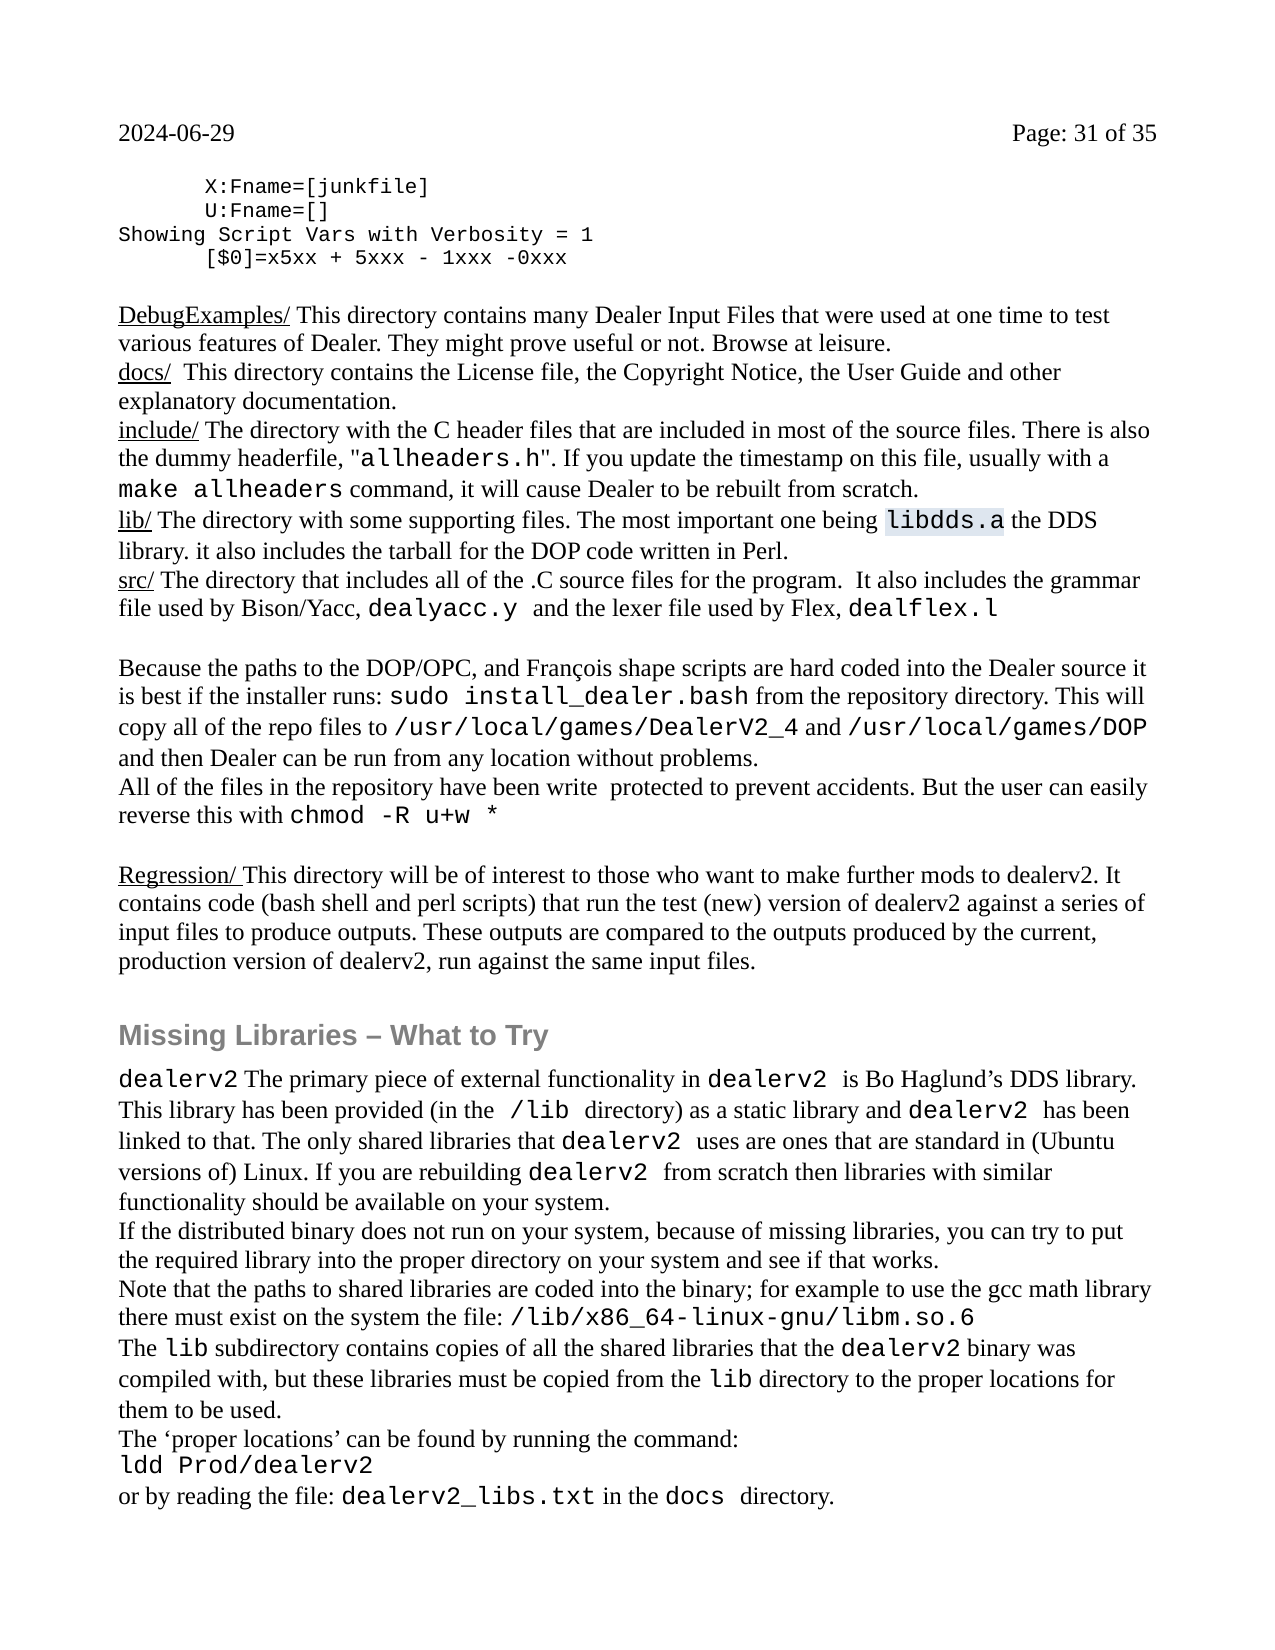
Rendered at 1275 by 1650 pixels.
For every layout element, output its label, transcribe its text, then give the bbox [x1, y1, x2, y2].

text include/ The directory with the C header files that are included in most of the source files. There is also the dummy headerfile, "allheaders.h". If you update the timestamp on this file, usually with a make allheaders command, it will cause Dealer to be rebuilt from scratch. [118, 415, 1157, 505]
text U:Fname=[] [118, 200, 1157, 224]
text contains code (bash shell and perl scripts) that run the test (new) version of dealerv2 against a series of input files to produce outputs. These outputs are compared to the outputs produced by the current, production version of dealerv2, run against the same input files. [118, 888, 1157, 975]
text docs/ This directory contains the License file, the Copyright Notice, the User Guide and other explanatory documentation. [118, 357, 1157, 415]
text dealerv2 The primary piece of external functionality in dealerv2 is Bo Haglund’s DDS library. [118, 1064, 1157, 1095]
text X:Fname=[junkfile] [118, 176, 1157, 200]
text Showing Script Vars with Verbosity = 1 [118, 224, 1157, 247]
text DebugExamples/ This directory contains many Dealer Input Files that were used at one time to test various features of Dealer. They might prove useful or not. Browse at leisure. [118, 300, 1157, 357]
text If the distributed binary does not run on your system, because of missing libraries, you can try to put the required library into the proper directory on your system and see if that works. [118, 1216, 1157, 1274]
text [$0]=x5xx + 5xxx - 1xxx -0xxx [118, 247, 1157, 271]
text src/ The directory that includes all of the .C source files for the program. It also includes the grammar file used by Bison/Yacc, dealyacc.y and the lexer file used by Flex, dealflex.l [118, 565, 1157, 624]
text ldd Prod/dealerv2 [118, 1452, 1157, 1481]
text The lib subdirectory contains copies of all the shared libraries that the dealerv2 binary was compiled with, but these libraries must be copied from the lib directory to the proper locations for them to be used. [118, 1333, 1157, 1424]
text Note that the paths to shared libraries are coded into the binary; for example to use the gcc math library there must exist on the system the file: /lib/x86_64-linux-gnu/libm.so.6 [118, 1274, 1157, 1333]
text The ‘proper locations’ can be found by running the command: [118, 1424, 1157, 1452]
subtitle Missing Libraries – What to Try [118, 1018, 1157, 1052]
text Because the paths to the DOP/OPC, and François shape scripts are hard coded into the Dealer source it is best if the installer runs: sudo install_dealer.bash from the repository directory. This will copy all of the repo files to /usr/local/games/DealerV2_4 and /usr/local/games/DOP and then Dealer can be run from any location without problems. [118, 653, 1157, 772]
text lib/ The directory with some supporting files. The most important one being libdds.a the DDS library. it also includes the tarball for the DOP code written in Perl. [118, 505, 1157, 565]
text or by reading the file: dealerv2_libs.txt in the docs directory. [118, 1481, 1157, 1512]
text Regression/ This directory will be of interest to those who want to make further mods to dealerv2. It [118, 860, 1157, 888]
text All of the files in the repository have been write protected to prevent accidents. But the user can easily reverse this with chmod -R u+w * [118, 772, 1157, 831]
text This library has been provided (in the /lib directory) as a static library and dealerv2 has been linked to that. The only shared libraries that dealerv2 uses are ones that are standard in (Ubuntu versions of) Linux. If you are rebuilding dealerv2 from scratch then libraries with similar functionality should be available on your system. [118, 1095, 1157, 1216]
